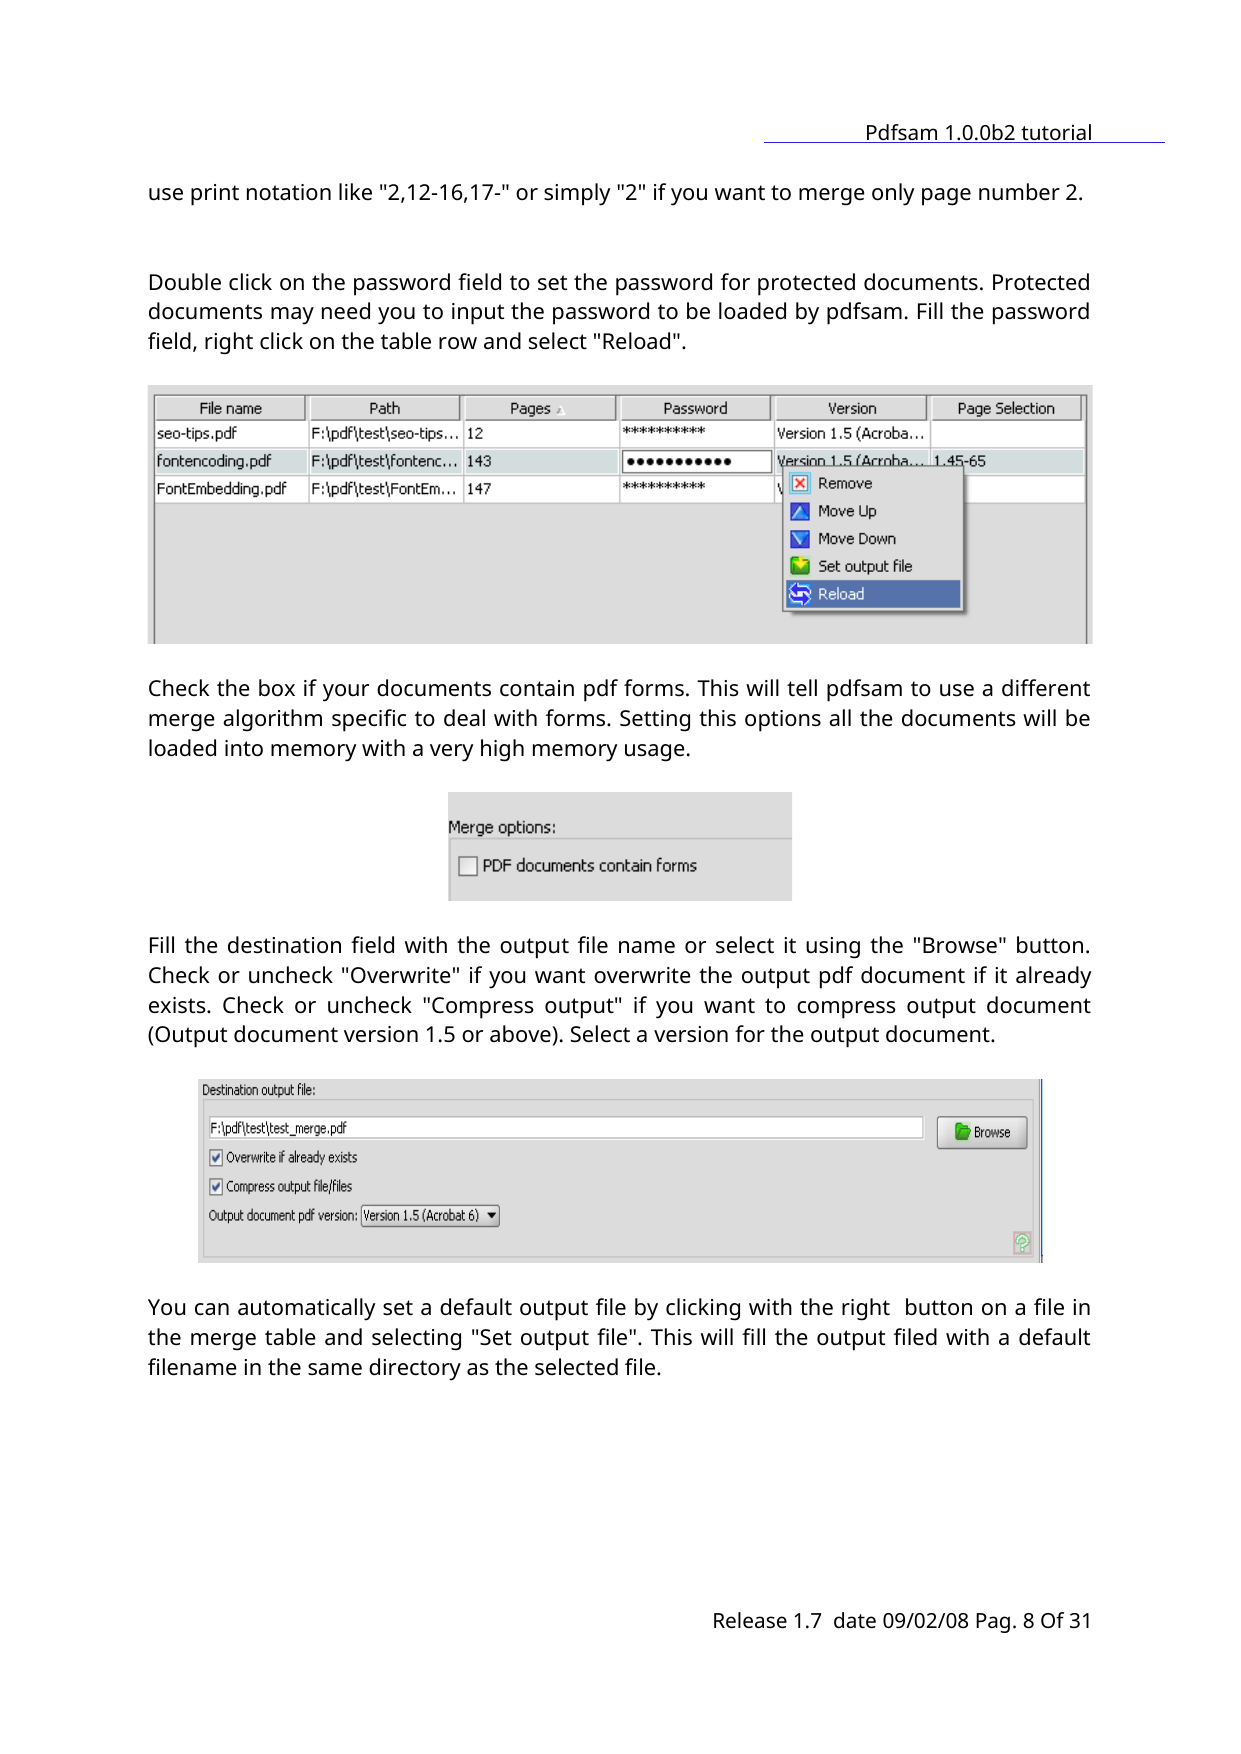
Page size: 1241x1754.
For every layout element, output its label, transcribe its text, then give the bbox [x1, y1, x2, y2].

text You can automatically set a default output file by clicking with the right button on a file in the merge table and selecting "Set output file". This will fill the output filed with a default filename in the same directory as the selected file. [148, 1292, 1093, 1382]
text Double click on the password field to set the password for protected documents. Protected documents may need you to input the password to be loaded by pdfsam. Fill the password field, right click on the table row and select "Reload". [148, 266, 1093, 356]
text use print notation like "2,12-16,17-" or simply "2" if you want to merge only page number 2. [148, 177, 1093, 207]
text Fill the destination field with the output file name or select it using the "Browse" button. Check or uncheck "Overwrite" if you want overwrite the output pdf document if it already exists. Check or uncheck "Compress output" if you want to compress output document (Output document version 1.5 or above). Select a version for the output document. [148, 930, 1093, 1049]
text Check the box if your documents contain pdf forms. This will tell pdfsam to use a different merge algorithm specific to deal with forms. Setting this options all the documents will be loaded into memory with a very high memory usage. [148, 673, 1093, 763]
